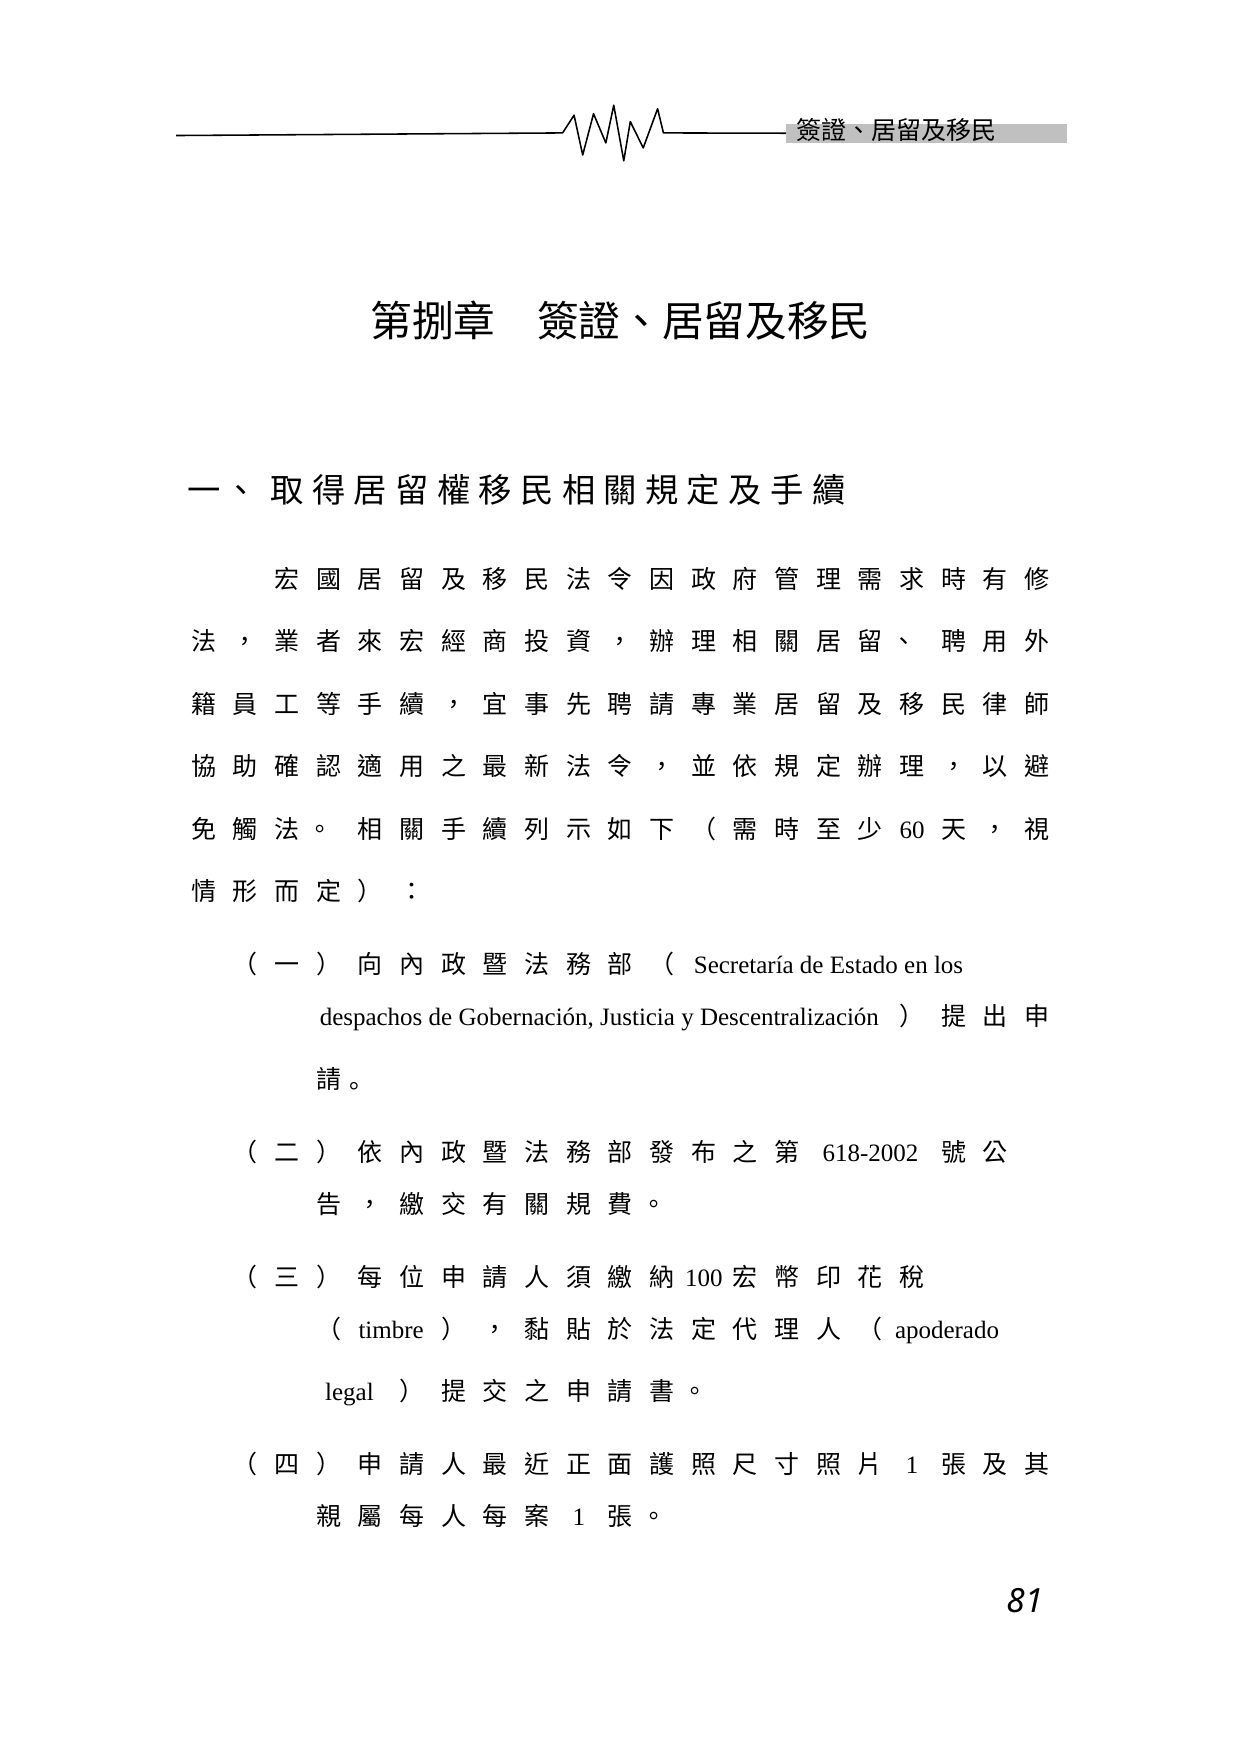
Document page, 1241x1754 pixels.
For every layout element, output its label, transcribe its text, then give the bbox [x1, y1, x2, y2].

text （四）申請人最近正面護照尺寸照片1張及其親屬每人每案1張。 [207, 1411, 1058, 1536]
text （三）每位申請人須繳納100宏幣印花稅（timbre），黏貼於法定代理人（apoderado legal）提交之申請書。 [207, 1223, 1058, 1411]
text 宏國居留及移民法令因政府管理需求時有修法，業者來宏經商投資，辦理相關居留、聘用外籍員工等手續，宜事先聘請專業居留及移民律師協助確認適用之最新法令，並依規定辦理，以避免觸法。相關手續列示如下（需時至少60天，視情形而定）： [183, 536, 1058, 911]
text （二）依內政暨法務部發布之第618-2002號公告，繳交有關規費。 [207, 1098, 1058, 1223]
text 一、取得居留權移民相關規定及手續 [183, 447, 1058, 509]
text 第捌章 簽證、居留及移民 [183, 277, 1058, 339]
text （一）向內政暨法務部（Secretaría de Estado en los despachos de Gobernación, Justicia y Descentralización）提出申請。 [207, 911, 1058, 1098]
